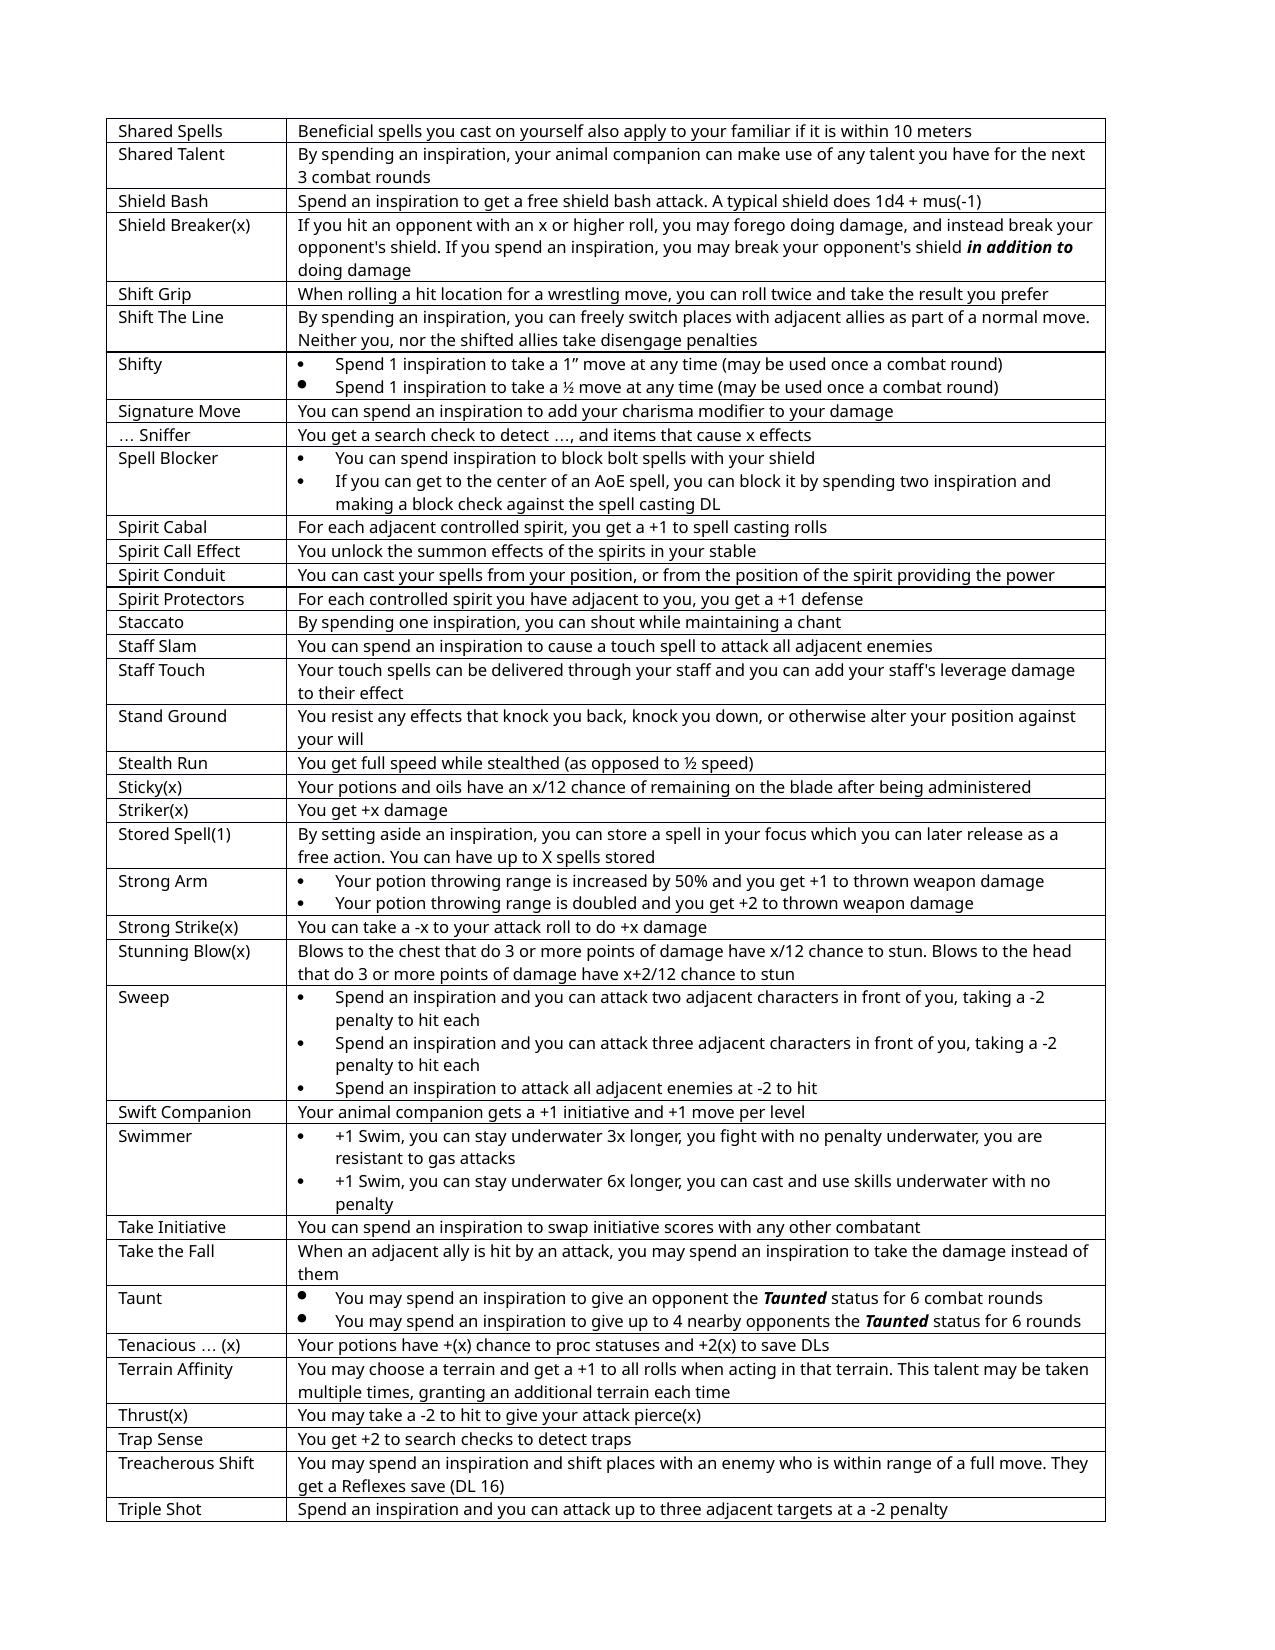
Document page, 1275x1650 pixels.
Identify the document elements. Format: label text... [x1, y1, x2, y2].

table_cell You can spend an inspiration to cause a touch spell to attack all adjacent enemies [287, 635, 1105, 658]
table_cell You may spend an inspiration to give an opponent the Taunted status for 6 combat rounds You may spend an inspiration to give up to 4 nearby opponents the Taunted status for 6 rounds [287, 1286, 1105, 1333]
table_cell Shift Grip [107, 282, 286, 305]
table_cell Taunt [107, 1286, 286, 1333]
table_cell You get full speed while stealthed (as opposed to ½ speed) [287, 752, 1105, 774]
table_cell Spend an inspiration and you can attack up to three adjacent targets at a -2 penalty [287, 1498, 1105, 1521]
table_cell By spending an inspiration, you can freely switch places with adjacent allies as part of a normal move. Neither you, nor the shifted allies take disengage penalties [287, 306, 1105, 351]
table_cell Triple Shot [107, 1498, 286, 1521]
table_cell Your potions have +(x) chance to proc statuses and +2(x) to save DLs [287, 1334, 1105, 1357]
table_cell By spending one inspiration, you can shout while maintaining a chant [287, 611, 1105, 634]
table_cell You get +x damage [287, 799, 1105, 822]
table_cell For each adjacent controlled spirit, you get a +1 to spell casting rolls [287, 516, 1105, 539]
table_cell Spend an inspiration to get a free shield bash attack. A typical shield does 1d4 + mus(-1) [287, 189, 1105, 212]
table_cell You may take a -2 to hit to give your attack pierce(x) [287, 1404, 1105, 1427]
table_cell Shield Bash [107, 189, 286, 212]
table_cell Thrust(x) [107, 1404, 286, 1427]
table_cell Your animal companion gets a +1 initiative and +1 move per level [287, 1101, 1105, 1123]
table_cell Spirit Conduit [107, 564, 286, 586]
table_cell You can spend an inspiration to add your charisma modifier to your damage [287, 400, 1105, 422]
table_cell Shield Breaker(x) [107, 213, 286, 281]
table_cell For each controlled spirit you have adjacent to you, you get a +1 defense [287, 588, 1105, 610]
table_cell Terrain Affinity [107, 1358, 286, 1403]
table_cell Signature Move [107, 400, 286, 422]
table_cell When rolling a hit location for a wrestling move, you can roll twice and take the result you prefer [287, 282, 1105, 305]
table_cell Swift Companion [107, 1101, 286, 1123]
table_cell Spirit Protectors [107, 588, 286, 610]
table_cell By spending an inspiration, your animal companion can make use of any talent you have for the next 3 combat rounds [287, 143, 1105, 188]
table_cell Staccato [107, 611, 286, 634]
table_cell Your touch spells can be delivered through your staff and you can add your staff's leverage damage to their effect [287, 659, 1105, 704]
table_cell Sticky(x) [107, 775, 286, 798]
table_cell Staff Touch [107, 659, 286, 704]
table_cell Stand Ground [107, 705, 286, 751]
table_cell Sweep [107, 986, 286, 1099]
table_cell Trap Sense [107, 1428, 286, 1451]
table_cell Swimmer [107, 1124, 286, 1215]
table_cell +1 Swim, you can stay underwater 3x longer, you fight with no penalty underwater, you are resistant to gas attacks +1 Swim, you can stay underwater 6x longer, you can cast and use skills underwater with no penalty [287, 1124, 1105, 1215]
table_cell Staff Slam [107, 635, 286, 658]
table_cell You may choose a terrain and get a +1 to all rolls when acting in that terrain. This talent may be taken multiple times, granting an additional terrain each time [287, 1358, 1105, 1403]
table_cell You can spend inspiration to block bolt spells with your shield If you can get to the center of an AoE spell, you can block it by spending two inspiration and making a block check against the spell casting DL [287, 447, 1105, 515]
table_cell By setting aside an inspiration, you can store a spell in your focus which you can later release as a free action. You can have up to X spells stored [287, 823, 1105, 868]
table_cell Stunning Blow(x) [107, 940, 286, 985]
table_cell Beneficial spells you cast on yourself also apply to your familiar if it is within 10 meters [287, 119, 1105, 142]
table_cell Blows to the chest that do 3 or more points of damage have x/12 chance to stun. Blows to the head that do 3 or more points of damage have x+2/12 chance to stun [287, 940, 1105, 985]
table_cell Spend 1 inspiration to take a 1” move at any time (may be used once a combat round) Spend 1 inspiration to take a ½ move at any time (may be used once a combat round) [287, 353, 1105, 398]
table_cell Take Initiative [107, 1216, 286, 1239]
table_cell You resist any effects that knock you back, knock you down, or otherwise alter your position against your will [287, 705, 1105, 751]
table_cell Shifty [107, 353, 286, 398]
table_cell Spirit Cabal [107, 516, 286, 539]
table_cell Shared Spells [107, 119, 286, 142]
table_cell Spell Blocker [107, 447, 286, 515]
table_cell Strong Arm [107, 869, 286, 915]
table_cell Spend an inspiration and you can attack two adjacent characters in front of you, taking a -2 penalty to hit each Spend an inspiration and you can attack three adjacent characters in front of you, taking a -2 penalty to hit each Spend an inspiration to attack all adjacent enemies at -2 to hit [287, 986, 1105, 1099]
table_cell You can take a -x to your attack roll to do +x damage [287, 916, 1105, 938]
table_cell You can cast your spells from your position, or from the position of the spirit providing the power [287, 564, 1105, 586]
table_cell Shared Talent [107, 143, 286, 188]
table_cell Tenacious … (x) [107, 1334, 286, 1357]
table_cell Stored Spell(1) [107, 823, 286, 868]
table_cell You may spend an inspiration and shift places with an enemy who is within range of a full move. They get a Reflexes save (DL 16) [287, 1452, 1105, 1497]
table_cell You can spend an inspiration to swap initiative scores with any other combatant [287, 1216, 1105, 1239]
table_cell Strong Strike(x) [107, 916, 286, 938]
table_cell Your potion throwing range is increased by 50% and you get +1 to thrown weapon damage Your potion throwing range is doubled and you get +2 to thrown weapon damage [287, 869, 1105, 915]
table_cell Stealth Run [107, 752, 286, 774]
table_cell Your potions and oils have an x/12 chance of remaining on the blade after being administered [287, 775, 1105, 798]
table_cell Take the Fall [107, 1240, 286, 1285]
table_cell Treacherous Shift [107, 1452, 286, 1497]
table_cell You get a search check to detect …, and items that cause x effects [287, 423, 1105, 446]
table_cell Striker(x) [107, 799, 286, 822]
table_cell You unlock the summon effects of the spirits in your stable [287, 540, 1105, 563]
table_cell Shift The Line [107, 306, 286, 351]
table_cell When an adjacent ally is hit by an attack, you may spend an inspiration to take the damage instead of them [287, 1240, 1105, 1285]
table_cell … Sniffer [107, 423, 286, 446]
table_cell If you hit an opponent with an x or higher roll, you may forego doing damage, and instead break your opponent's shield. If you spend an inspiration, you may break your opponent's shield in addition to doing damage [287, 213, 1105, 281]
table_cell Spirit Call Effect [107, 540, 286, 563]
table_cell You get +2 to search checks to detect traps [287, 1428, 1105, 1451]
